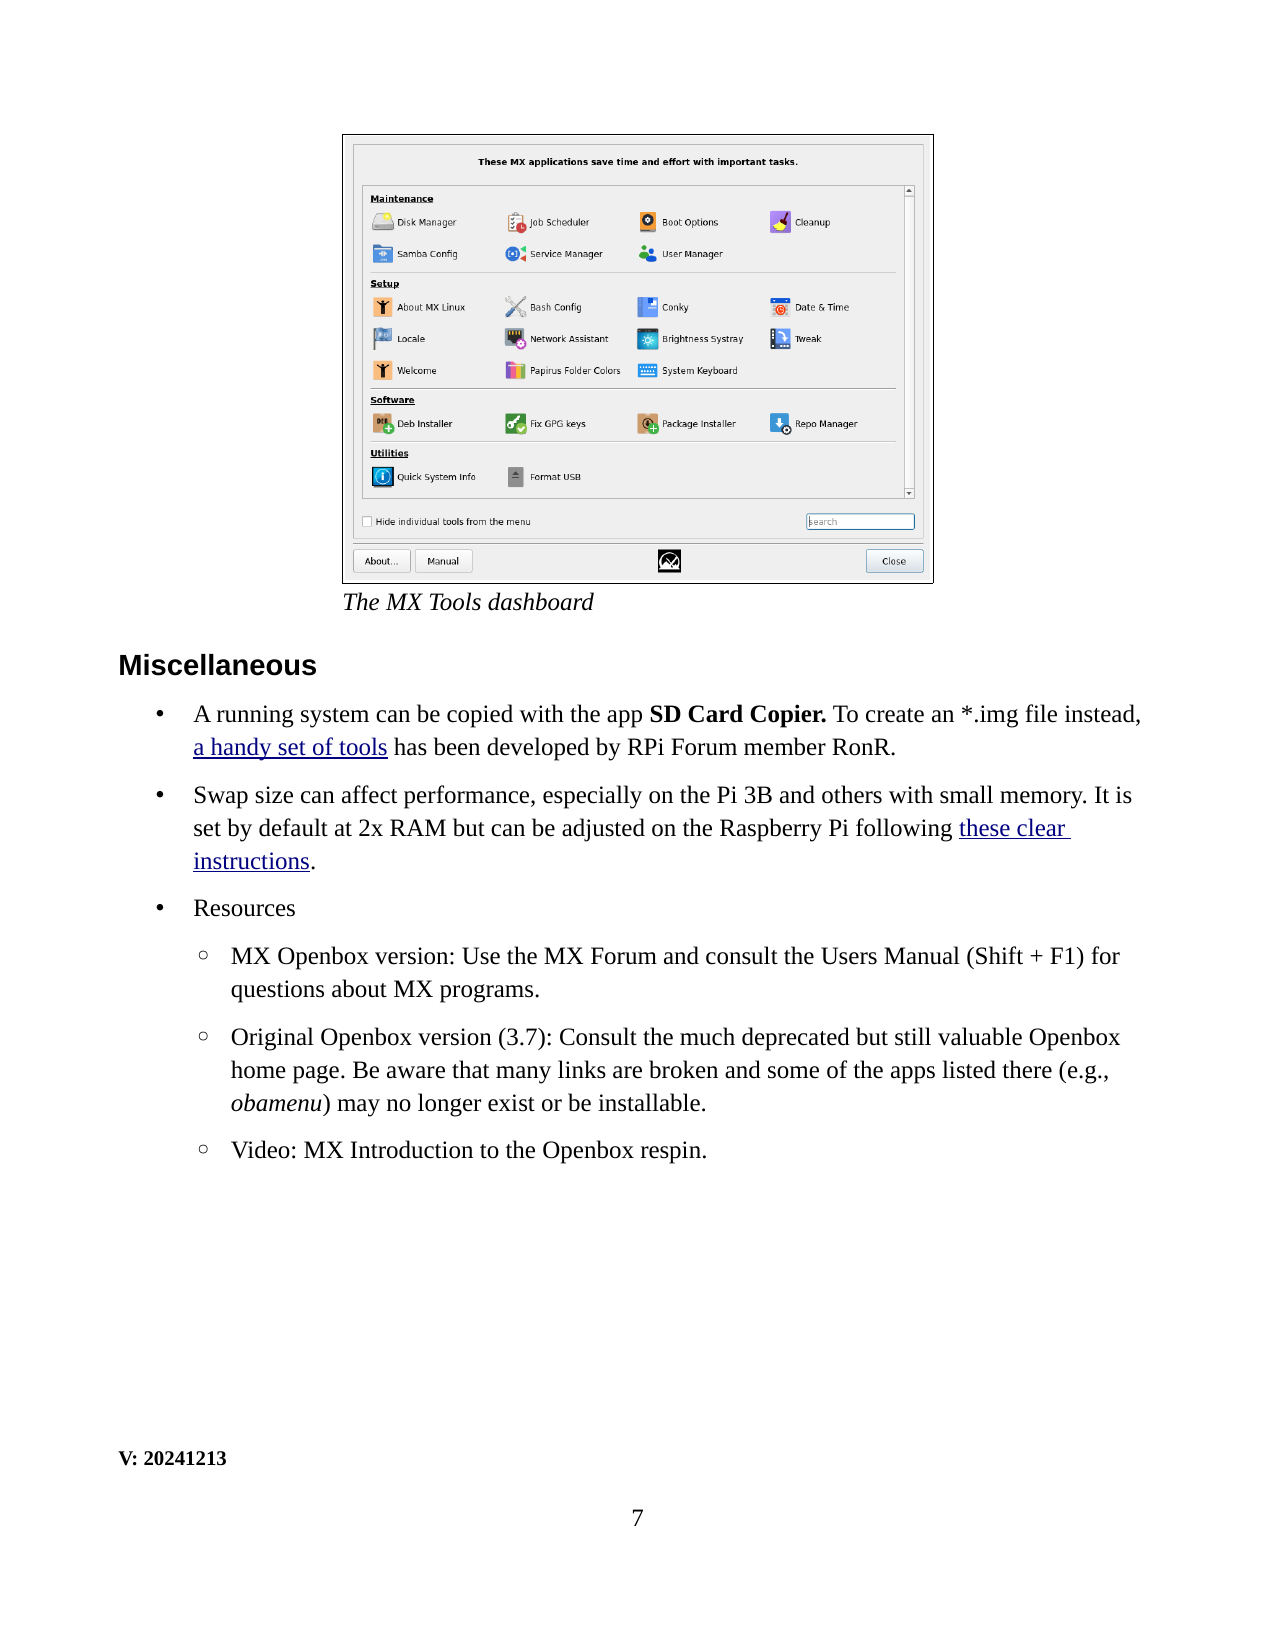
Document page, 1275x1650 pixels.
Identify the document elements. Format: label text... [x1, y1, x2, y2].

subtitle Miscellaneous [118, 648, 1157, 682]
list A running system can be copied with the app SD Card Copier. To create an *.img file instead, a handy set of tools has been developed by RPi Forum member RonR. [156, 699, 1157, 761]
list Resources [156, 893, 1157, 922]
picture [345, 136, 930, 580]
list Video: MX Introduction to the Openbox respin. [193, 1135, 1157, 1164]
list MX Openbox version: Use the MX Forum and consult the Users Manual (Shift + F1) for questions about MX programs. [193, 941, 1157, 1003]
text [343, 135, 933, 583]
list Swap size can affect performance, especially on the Pi 3B and others with small memory. It is set by default at 2x RAM but can be adjusted on the Raspberry Pi following these clear instructions. [156, 780, 1157, 875]
list Original Openbox version (3.7): Consult the much deprecated but still valuable Openbox home page. Be aware that many links are broken and some of the apps listed there (e.g., obamenu) may no longer exist or be installable. [193, 1022, 1157, 1117]
text The MX Tools dashboard [342, 584, 933, 616]
text V: 20241213 [118, 1446, 1157, 1470]
